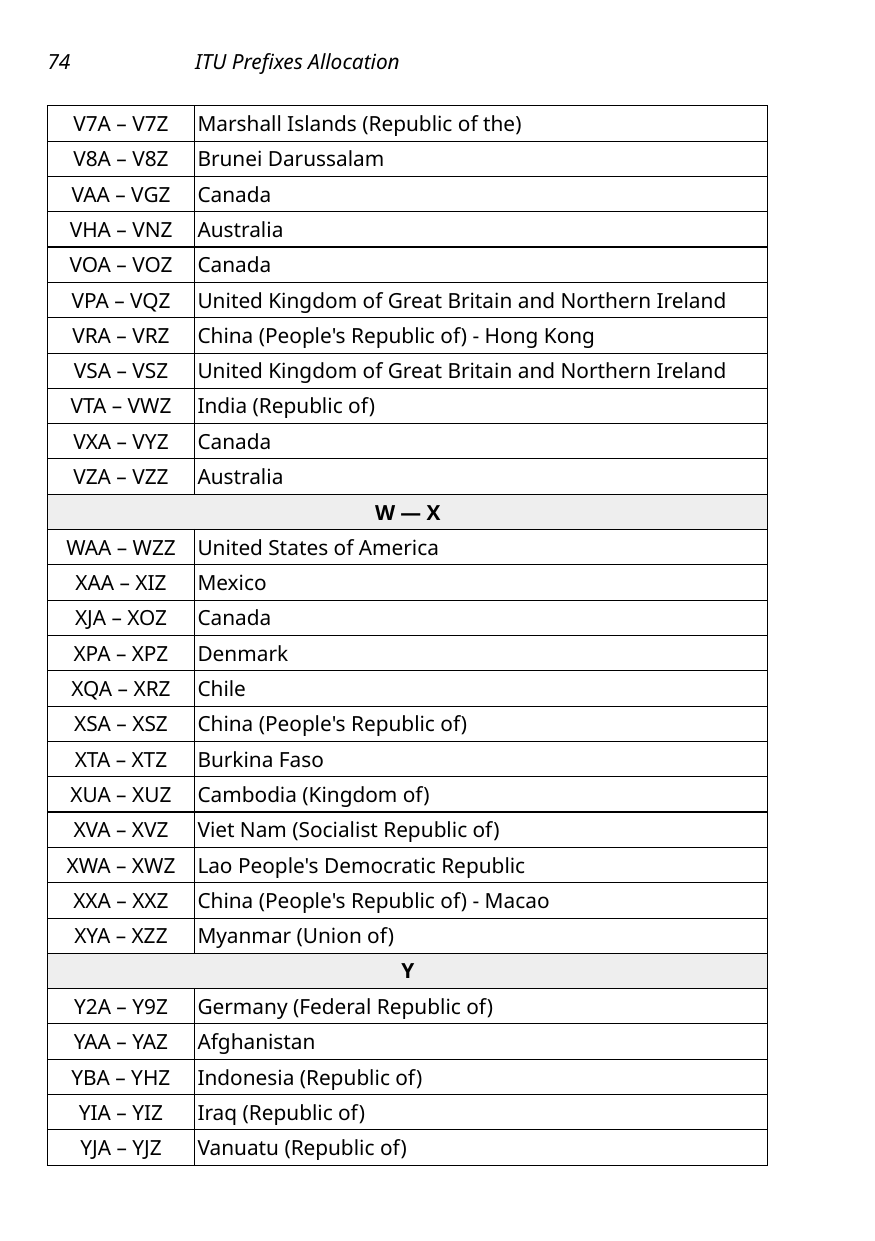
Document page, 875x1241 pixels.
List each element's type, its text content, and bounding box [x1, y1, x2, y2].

table_cell Iraq (Republic of) [195, 1095, 767, 1129]
table_cell United Kingdom of Great Britain and Northern Ireland [195, 283, 767, 317]
table_cell Lao People's Democratic Republic [195, 848, 767, 882]
table_cell Brunei Darussalam [195, 142, 767, 176]
table_cell VAA – VGZ [48, 177, 194, 211]
table_cell VHA – VNZ [48, 212, 194, 246]
table_cell VZA – VZZ [48, 459, 194, 494]
table_cell XPA – XPZ [48, 636, 194, 670]
table_cell Y2A – Y9Z [48, 989, 194, 1023]
table_cell Burkina Faso [195, 742, 767, 776]
table_cell Denmark [195, 636, 767, 670]
table_cell India (Republic of) [195, 389, 767, 423]
table_cell XQA – XRZ [48, 671, 194, 706]
table_cell Marshall Islands (Republic of the) [195, 106, 767, 141]
table_cell United States of America [195, 530, 767, 564]
table_cell XJA – XOZ [48, 601, 194, 635]
table_cell XTA – XTZ [48, 742, 194, 776]
table_cell VPA – VQZ [48, 283, 194, 317]
table_cell XYA – XZZ [48, 919, 194, 953]
table_cell YAA – YAZ [48, 1024, 194, 1059]
table_cell YBA – YHZ [48, 1060, 194, 1094]
table_cell YJA – YJZ [48, 1130, 194, 1164]
table_cell China (People's Republic of) - Hong Kong [195, 318, 767, 352]
table_cell Chile [195, 671, 767, 706]
table_cell XXA – XXZ [48, 883, 194, 917]
table_cell XVA – XVZ [48, 813, 194, 847]
table_cell VTA – VWZ [48, 389, 194, 423]
table_cell VXA – VYZ [48, 424, 194, 458]
table_cell Viet Nam (Socialist Republic of) [195, 813, 767, 847]
table_cell Australia [195, 459, 767, 494]
table_cell Canada [195, 601, 767, 635]
table_cell XSA – XSZ [48, 707, 194, 741]
table_cell United Kingdom of Great Britain and Northern Ireland [195, 354, 767, 388]
table_cell VOA – VOZ [48, 248, 194, 282]
table_cell China (People's Republic of) [195, 707, 767, 741]
table_cell Canada [195, 177, 767, 211]
table_cell Cambodia (Kingdom of) [195, 777, 767, 811]
table_cell Vanuatu (Republic of) [195, 1130, 767, 1164]
table_cell WAA – WZZ [48, 530, 194, 564]
table_cell YIA – YIZ [48, 1095, 194, 1129]
table_cell W — X [48, 495, 767, 529]
table_cell XWA – XWZ [48, 848, 194, 882]
table_cell Canada [195, 424, 767, 458]
table_cell Afghanistan [195, 1024, 767, 1059]
table_cell Australia [195, 212, 767, 246]
table_cell VRA – VRZ [48, 318, 194, 352]
table_cell Mexico [195, 565, 767, 599]
table_cell XUA – XUZ [48, 777, 194, 811]
table_cell Canada [195, 248, 767, 282]
table_cell China (People's Republic of) - Macao [195, 883, 767, 917]
table_cell Myanmar (Union of) [195, 919, 767, 953]
table_cell Germany (Federal Republic of) [195, 989, 767, 1023]
table_cell Indonesia (Republic of) [195, 1060, 767, 1094]
table_cell V7A – V7Z [48, 106, 194, 141]
table_cell XAA – XIZ [48, 565, 194, 599]
table_cell VSA – VSZ [48, 354, 194, 388]
table_cell V8A – V8Z [48, 142, 194, 176]
table_cell Y [48, 954, 767, 988]
